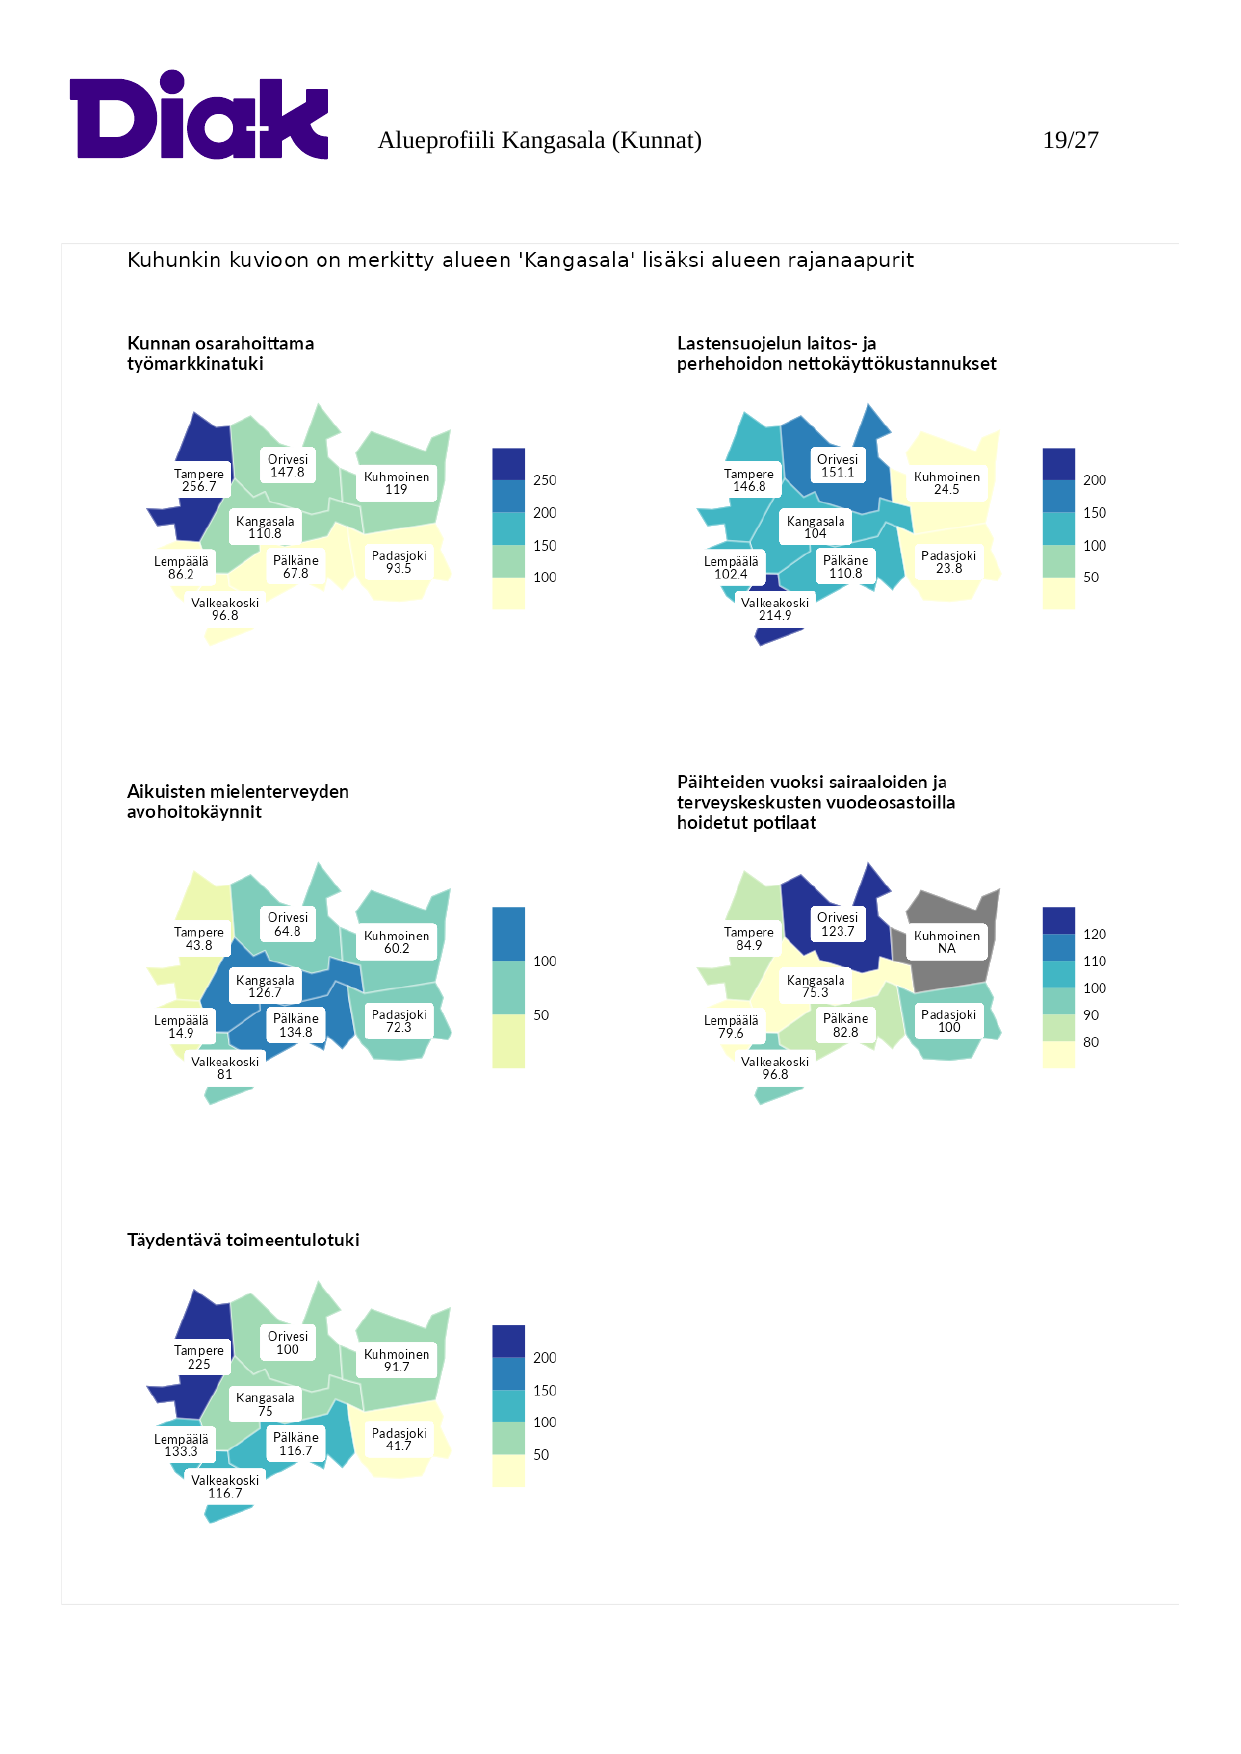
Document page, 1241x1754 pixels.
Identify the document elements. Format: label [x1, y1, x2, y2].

picture [61, 196, 1179, 1651]
